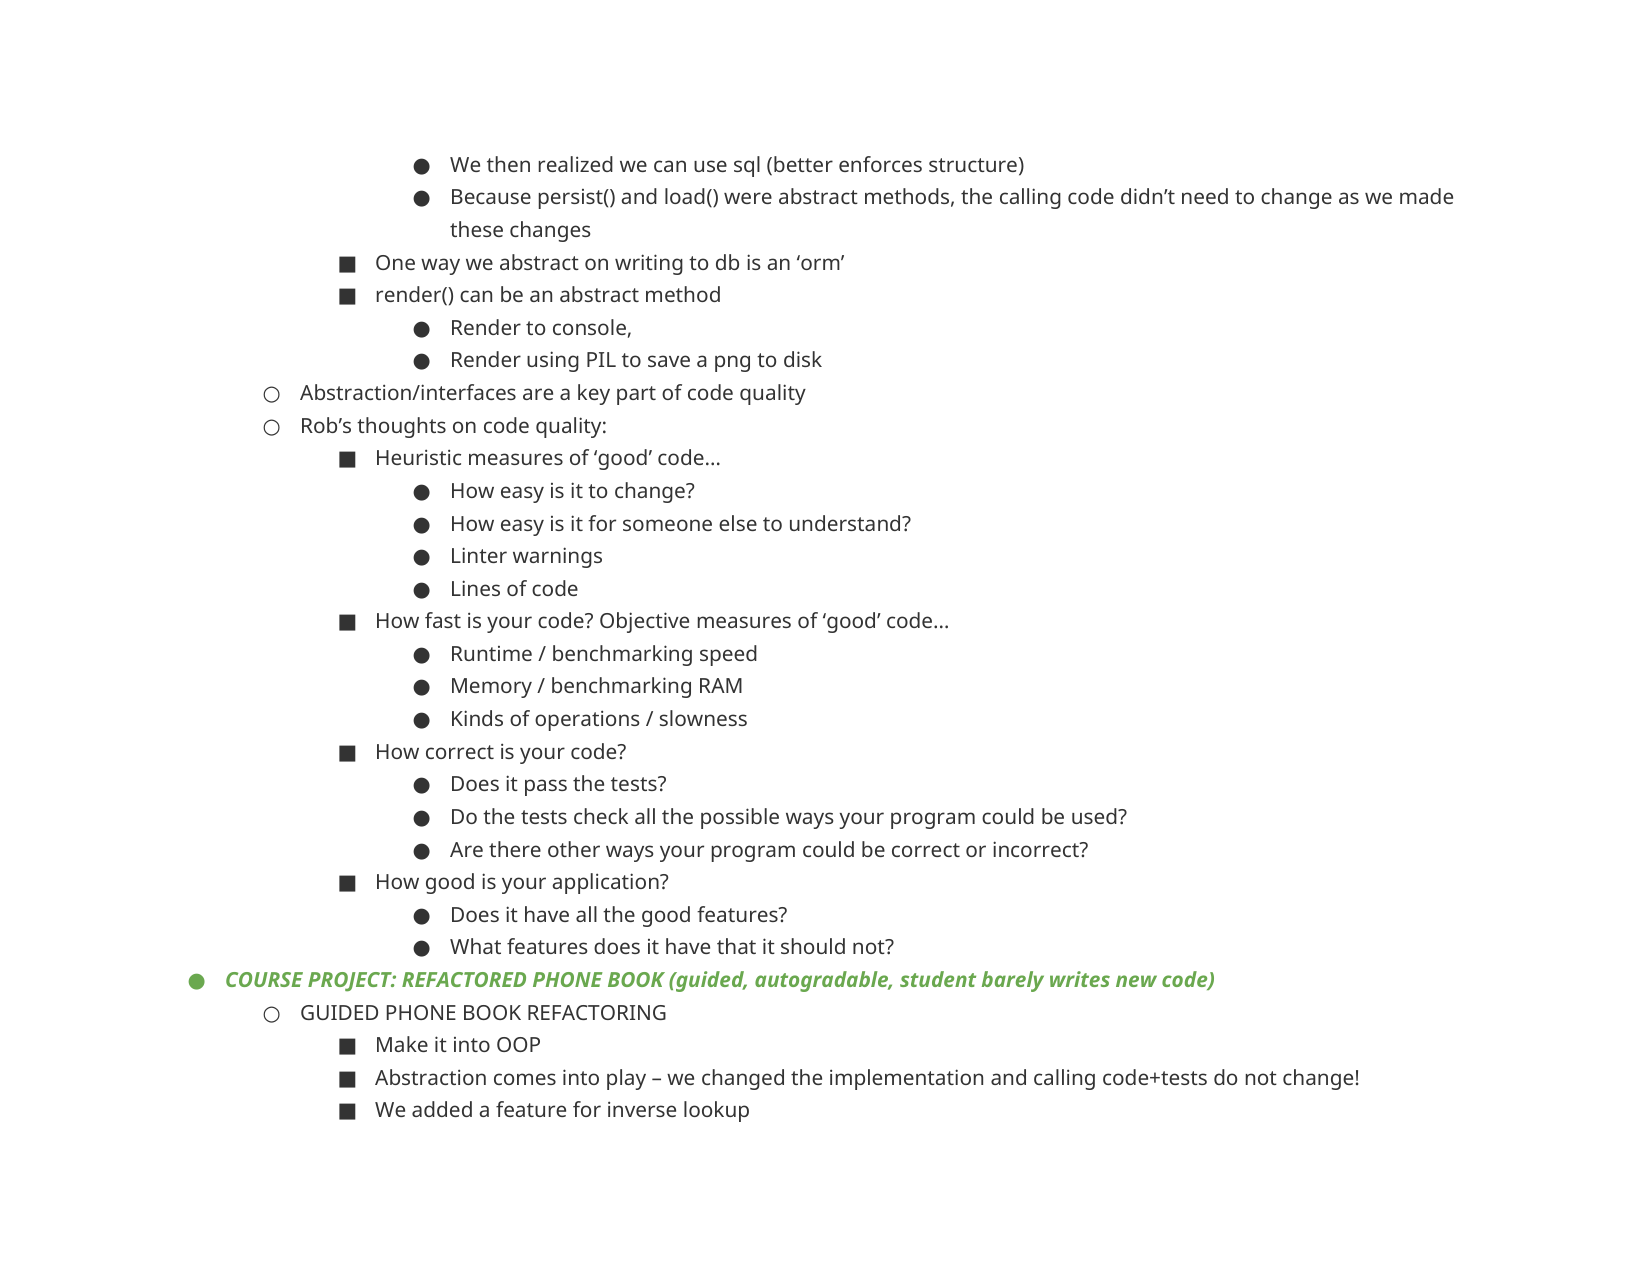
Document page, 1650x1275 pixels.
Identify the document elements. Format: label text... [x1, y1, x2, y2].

list Runtime / benchmarking speed [412, 639, 1500, 667]
list Heuristic measures of ‘good’ code… [337, 443, 1500, 472]
list Render using PIL to save a png to disk [412, 346, 1500, 374]
list How good is your application? [337, 867, 1500, 896]
list We added a feature for inverse lookup [337, 1096, 1500, 1124]
list Lines of code [412, 574, 1500, 602]
list COURSE PROJECT: REFACTORED PHONE BOOK (guided, autogradable, student barely writes new code) [187, 965, 1500, 993]
list How easy is it to change? [412, 476, 1500, 504]
list Memory / benchmarking RAM [412, 672, 1500, 700]
list Does it have all the good features? [412, 900, 1500, 928]
list Abstraction/interfaces are a key part of code quality [262, 378, 1500, 407]
list Linter warnings [412, 541, 1500, 570]
list How easy is it for someone else to understand? [412, 509, 1500, 537]
list Kinds of operations / slowness [412, 704, 1500, 733]
list Abstraction comes into play – we changed the implementation and calling code+tests do not change! [337, 1063, 1500, 1091]
list GUIDED PHONE BOOK REFACTORING [262, 998, 1500, 1026]
list Are there other ways your program could be correct or incorrect? [412, 835, 1500, 863]
list Because persist() and load() were abstract methods, the calling code didn’t need to change as we made these changes [412, 183, 1500, 244]
list Do the tests check all the possible ways your program could be used? [412, 802, 1500, 831]
list We then realized we can use sql (better enforces structure) [412, 150, 1500, 178]
list What features does it have that it should not? [412, 932, 1500, 961]
list Rob’s thoughts on code quality: [262, 411, 1500, 439]
list Make it into OOP [337, 1030, 1500, 1059]
list How correct is your code? [337, 737, 1500, 765]
list One way we abstract on writing to db is an ‘orm’ [337, 248, 1500, 276]
list Does it pass the tests? [412, 769, 1500, 798]
list render() can be an abstract method [337, 280, 1500, 309]
list How fast is your code? Objective measures of ‘good’ code… [337, 606, 1500, 635]
list Render to console, [412, 313, 1500, 341]
